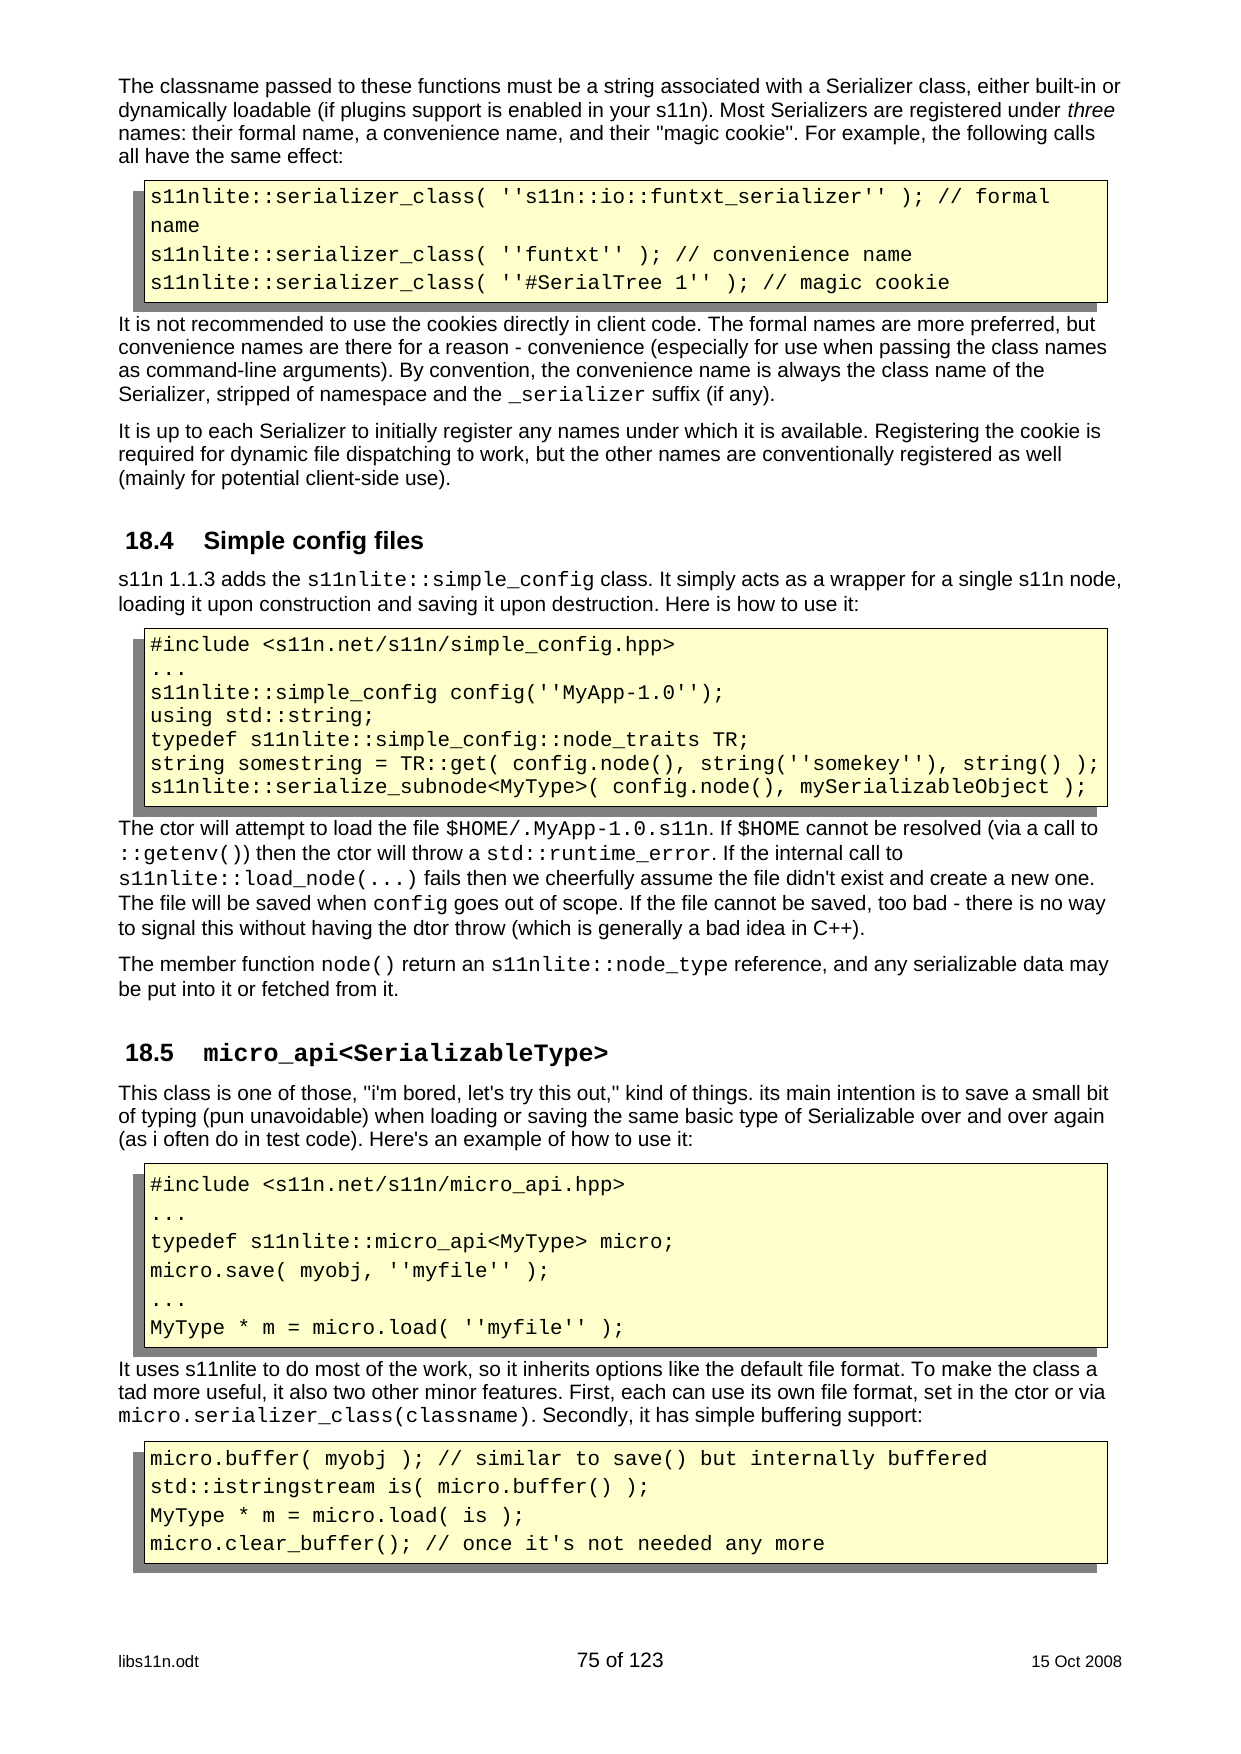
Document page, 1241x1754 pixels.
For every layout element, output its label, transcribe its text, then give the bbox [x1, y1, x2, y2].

text micro.buffer( myobj ); // similar to save() but internally buffered [145, 1442, 1107, 1465]
text The member function node() return an s11nlite::node_type reference, and any serializable data may be put into it or fetched from it. [118, 953, 1122, 1001]
text ... [145, 1277, 1107, 1306]
text using std::string; [145, 699, 1107, 723]
text ... [145, 652, 1107, 676]
text It is not recommended to use the cookies directly in client code. The formal names are more preferred, but convenience names are there for a reason - convenience (especially for use when passing the class names as command-line arguments). By convention, the convenience name is always the class name of the Serializer, stripped of namespace and the _serializer suffix (if any). [118, 312, 1122, 407]
text #include <s11n.net/s11n/simple_config.hpp> [145, 629, 1107, 652]
text MyType * m = micro.load( ''myfile'' ); [145, 1306, 1107, 1347]
text s11n 1.1.3 adds the s11nlite::simple_config class. It simply acts as a wrapper for a single s11n node, loading it upon construction and saving it upon destruction. Here is how to use it: [118, 567, 1122, 616]
text s11nlite::serializer_class( ''#SerialTree 1'' ); // magic cookie [145, 261, 1107, 302]
text s11nlite::serializer_class( ''funtxt'' ); // convenience name [145, 233, 1107, 261]
text It is up to each Serializer to initially register any names under which it is available. Registering the cookie is required for dynamic file dispatching to work, but the other names are conventionally registered as well (mainly for potential client-side use). [118, 420, 1122, 489]
text s11nlite::serialize_subnode<MyType>( config.node(), mySerializableObject ); [145, 770, 1107, 806]
text typedef s11nlite::micro_api<MyType> micro; [145, 1220, 1107, 1249]
text It uses s11nlite to do most of the work, so it inherits options like the default file format. To make the class a tad more useful, it also two other minor features. First, each can use its own file format, set in the ctor or via micro.serializer_class(classname). Secondly, it has simple buffering support: [118, 1357, 1122, 1429]
text micro.clear_buffer(); // once it's not needed any more [145, 1522, 1107, 1563]
subtitle Simple config files [118, 527, 1122, 555]
text typedef s11nlite::simple_config::node_traits TR; [145, 723, 1107, 746]
text s11nlite::serializer_class( ''s11n::io::funtxt_serializer'' ); // formal name [145, 181, 1107, 233]
text string somestring = TR::get( config.node(), string(''somekey''), string() ); [145, 746, 1107, 770]
text #include <s11n.net/s11n/micro_api.hpp> [145, 1164, 1107, 1192]
text The ctor will attempt to load the file $HOME/.MyApp-1.0.s11n. If $HOME cannot be resolved (via a call to ::getenv()) then the ctor will throw a std::runtime_error. If the internal call to s11nlite::load_node(...) fails then we cheerfully assume the file didn't exist and create a new one. The file will be saved when config goes out of scope. If the file cannot be saved, too bad - there is no way to signal this without having the dtor throw (which is generally a bad idea in C++). [118, 817, 1122, 940]
text The classname passed to these functions must be a string associated with a Serializer class, either built-in or dynamically loadable (if plugins support is enabled in your s11n). Most Serializers are registered under three names: their formal name, a convenience name, and their ''magic cookie''. For example, the following calls all have the same effect: [118, 75, 1122, 168]
text s11nlite::simple_config config(''MyApp-1.0''); [145, 676, 1107, 699]
text This class is one of those, ''i'm bored, let's try this out,'' kind of things. its main intention is to save a small bit of typing (pun unavoidable) when loading or saving the same basic type of Serializable over and over again (as i often do in test code). Here's an example of how to use it: [118, 1081, 1122, 1151]
text MyType * m = micro.load( is ); [145, 1494, 1107, 1522]
subtitle micro_api<SerializableType> [118, 1038, 1122, 1069]
text std::istringstream is( micro.buffer() ); [145, 1465, 1107, 1494]
text ... [145, 1192, 1107, 1220]
text micro.save( myobj, ''myfile'' ); [145, 1249, 1107, 1277]
